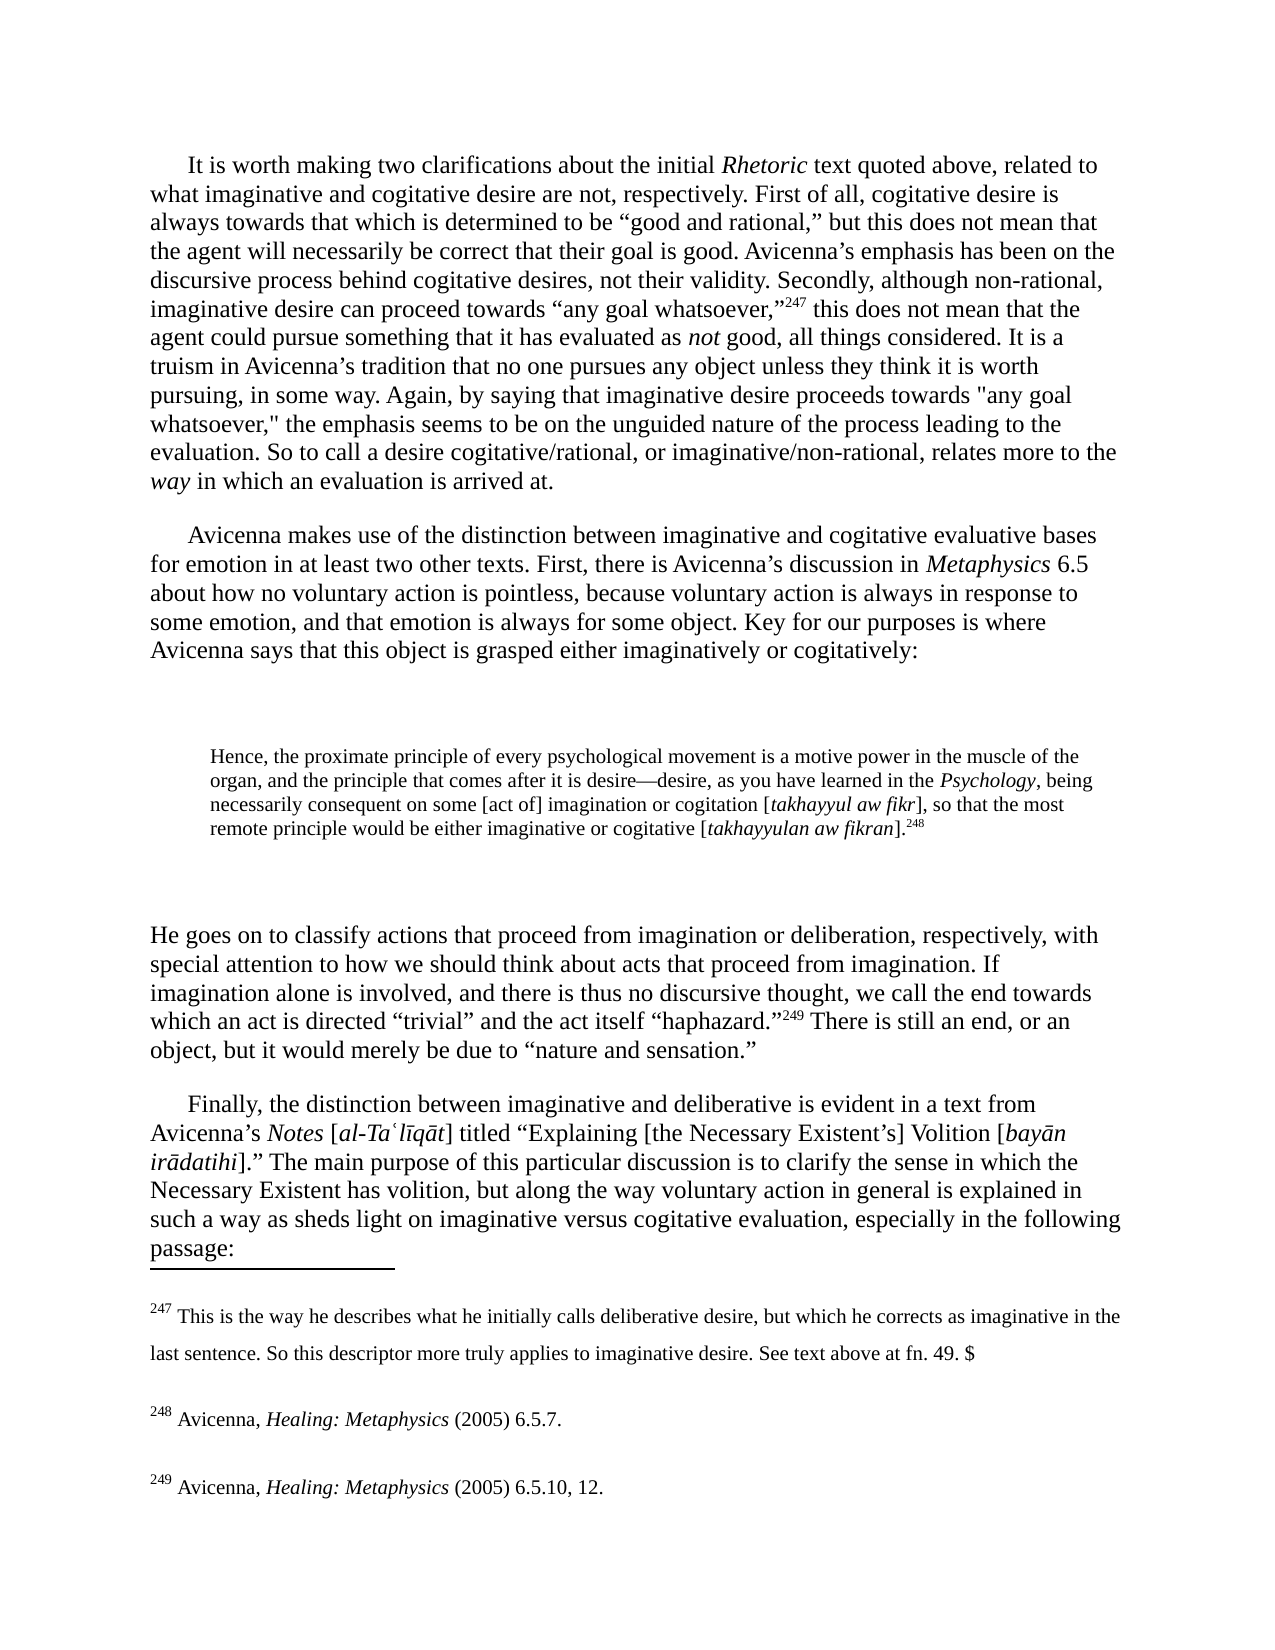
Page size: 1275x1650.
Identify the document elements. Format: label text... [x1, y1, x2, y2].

text Avicenna, Healing: Metaphysics (2005) 6.5.10, 12. [150, 1471, 1125, 1500]
text Avicenna makes use of the distinction between imaginative and cogitative evaluative bases for emotion in at least two other texts. First, there is Avicenna’s discussion in Metaphysics 6.5 about how no voluntary action is pointless, because voluntary action is always in response to some emotion, and that emotion is always for some object. Key for our purposes is where Avicenna says that this object is grasped either imaginatively or cogitatively: [150, 521, 1125, 664]
text Finally, the distinction between imaginative and deliberative is evident in a text from Avicenna’s Notes [al-Taʿlīqāt] titled “Explaining [the Necessary Existent’s] Volition [bayān irādatihi].” The main purpose of this particular discussion is to clarify the sense in which the Necessary Existent has volition, but along the way voluntary action in general is explained in such a way as sheds light on imaginative versus cogitative evaluation, especially in the following passage: [150, 1089, 1125, 1262]
text Hence, the proximate principle of every psychological movement is a motive power in the muscle of the organ, and the principle that comes after it is desire—desire, as you have learned in the Psychology, being necessarily consequent on some [act of] imagination or cogitation [takhayyul aw fikr], so that the most remote principle would be either imaginative or cogitative [takhayyulan aw fikran]. [210, 744, 1125, 840]
text He goes on to classify actions that proceed from imagination or deliberation, respectively, with special attention to how we should think about acts that proceed from imagination. If imagination alone is involved, and there is thus no discursive thought, we call the end towards which an act is directed “trivial” and the act itself “haphazard.” There is still an end, or an object, but it would merely be due to “nature and sensation.” [150, 920, 1125, 1064]
text This is the way he describes what he initially calls deliberative desire, but which he corrects as imaginative in the last sentence. So this descriptor more truly applies to imaginative desire. See text above at fn. 49. $ [150, 1300, 1125, 1365]
text Avicenna, Healing: Metaphysics (2005) 6.5.7. [150, 1403, 1125, 1431]
text It is worth making two clarifications about the initial Rhetoric text quoted above, related to what imaginative and cogitative desire are not, respectively. First of all, cogitative desire is always towards that which is determined to be “good and rational,” but this does not mean that the agent will necessarily be correct that their goal is good. Avicenna’s emphasis has been on the discursive process behind cogitative desires, not their validity. Secondly, although non-rational, imaginative desire can proceed towards “any goal whatsoever,” this does not mean that the agent could pursue something that it has evaluated as not good, all things considered. It is a truism in Avicenna’s tradition that no one pursues any object unless they think it is worth pursuing, in some way. Again, by saying that imaginative desire proceeds towards "any goal whatsoever," the emphasis seems to be on the unguided nature of the process leading to the evaluation. So to call a desire cogitative/rational, or imaginative/non-rational, relates more to the way in which an evaluation is arrived at. [150, 150, 1125, 495]
